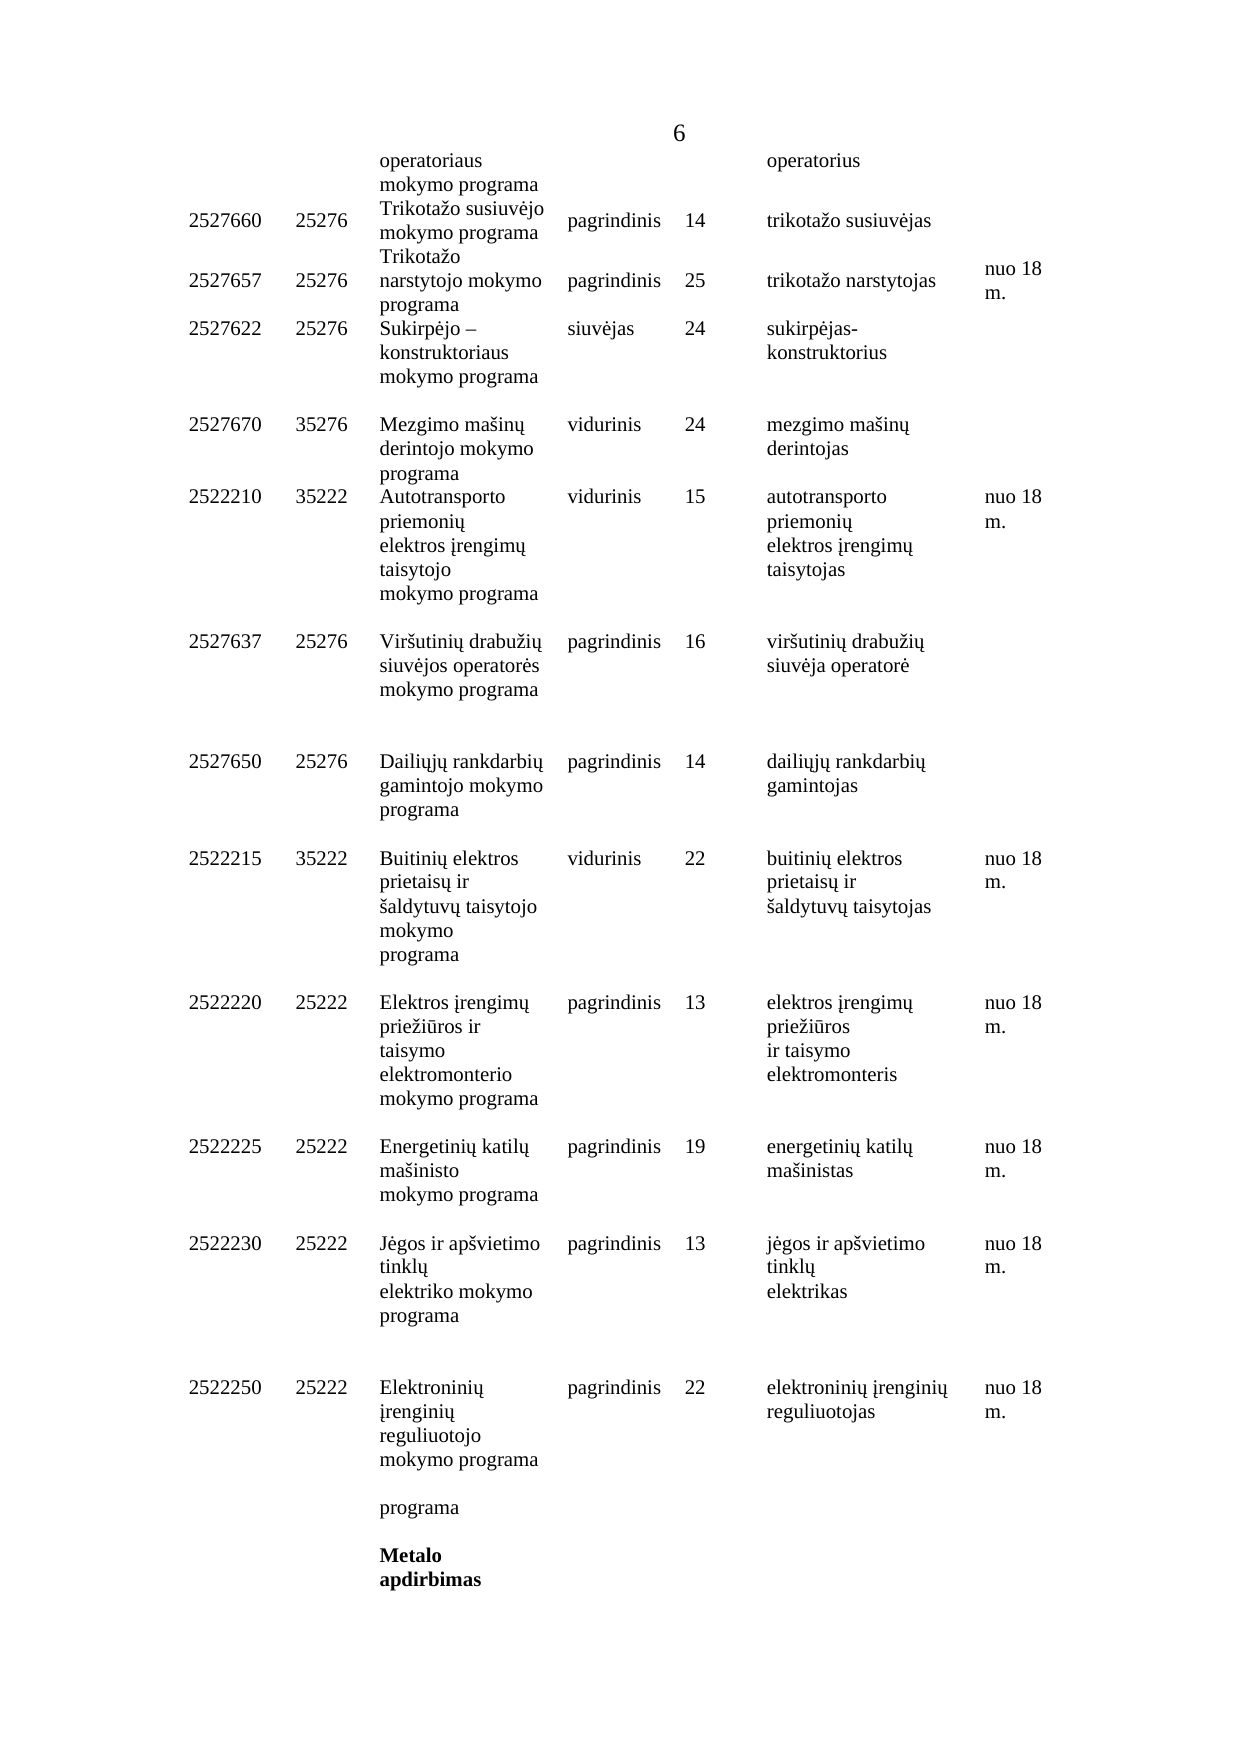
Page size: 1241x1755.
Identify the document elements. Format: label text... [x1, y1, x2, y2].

table_cell [1185, 1279, 1204, 1327]
table_cell [1076, 894, 1176, 942]
table_cell [284, 388, 368, 412]
table_cell 2522250 [177, 1375, 284, 1471]
table_cell [556, 581, 673, 605]
table_cell [1176, 966, 1185, 990]
table_cell [1185, 966, 1204, 990]
table_cell [1185, 749, 1204, 821]
table_cell [284, 894, 368, 942]
table_cell [673, 1351, 755, 1375]
table_cell [1076, 1519, 1176, 1543]
table_cell [1185, 533, 1204, 581]
table_cell [1176, 581, 1185, 605]
table_cell [177, 1206, 284, 1230]
table_cell Elektros įrengimų priežiūros ir [368, 990, 556, 1038]
table_cell [556, 1327, 673, 1351]
table_cell 14 [673, 749, 755, 821]
table_cell [177, 894, 284, 942]
table_cell [284, 725, 368, 749]
table_cell [368, 966, 556, 990]
table_cell [1076, 1543, 1176, 1591]
table_cell [368, 1351, 556, 1375]
table_cell Energetinių katilų mašinisto [368, 1134, 556, 1182]
table_cell [368, 725, 556, 749]
table_cell siuvėjas [556, 316, 673, 388]
table_cell [973, 1206, 1076, 1230]
table_cell [973, 629, 1076, 701]
table_cell [673, 1327, 755, 1351]
table_cell [1185, 605, 1204, 629]
table_cell 2522215 [177, 845, 284, 893]
table_cell autotransporto priemonių elektros įrengimų taisytojas [755, 485, 973, 581]
table_cell vidurinis [556, 845, 673, 893]
table_cell [973, 316, 1076, 388]
table_cell Autotransporto priemonių [368, 485, 556, 533]
table_cell [177, 1543, 284, 1591]
table_cell [177, 581, 284, 605]
table_cell [1176, 1375, 1185, 1471]
table_cell [1176, 1182, 1185, 1206]
table_cell 14 [673, 196, 755, 244]
table_cell [1076, 749, 1176, 821]
table_cell [673, 1543, 755, 1591]
table_cell 25276 [284, 196, 368, 244]
table_cell 2527660 [177, 196, 284, 244]
table_cell [973, 412, 1076, 484]
table_cell [556, 1086, 673, 1110]
table_cell [556, 1471, 673, 1495]
table_cell 2527657 [177, 244, 284, 316]
table_cell [755, 1110, 973, 1134]
table_cell [284, 1543, 368, 1591]
table_cell [1185, 485, 1204, 533]
table_cell [177, 388, 284, 412]
table_cell [1076, 701, 1176, 725]
table_cell pagrindinis [556, 1375, 673, 1471]
table_cell [1076, 485, 1176, 533]
table_cell Metalo apdirbimas [368, 1543, 556, 1591]
table_cell [368, 1471, 556, 1495]
table_cell [1076, 821, 1176, 845]
table_cell [284, 821, 368, 845]
table_cell mokymo programa [368, 1182, 556, 1206]
table_cell [177, 1327, 284, 1351]
table_cell [673, 1086, 755, 1110]
table_cell [368, 821, 556, 845]
table_cell Mezgimo mašinų derintojo mokymo programa [368, 412, 556, 484]
table_cell 25222 [284, 1230, 368, 1278]
table_cell [1176, 1279, 1185, 1327]
table_cell [673, 1471, 755, 1495]
table_cell [556, 1519, 673, 1543]
table_cell [673, 533, 755, 581]
table_cell [673, 1038, 755, 1086]
table_cell [556, 1182, 673, 1206]
table_cell [284, 966, 368, 990]
table_cell programa [368, 942, 556, 966]
table_cell [1185, 1134, 1204, 1182]
table_cell [556, 821, 673, 845]
table_cell 13 [673, 1230, 755, 1278]
table_cell 16 [673, 629, 755, 701]
table_cell [1185, 845, 1204, 893]
table_cell [973, 148, 1076, 196]
table_cell [1176, 412, 1185, 484]
table_cell 24 [673, 412, 755, 484]
table_cell [973, 821, 1076, 845]
table_cell pagrindinis [556, 196, 673, 244]
table_cell [973, 1327, 1076, 1351]
table_cell [1176, 1543, 1185, 1591]
table_cell [673, 966, 755, 990]
table_cell [1185, 701, 1204, 725]
table_cell 22 [673, 1375, 755, 1471]
table_cell [1076, 1038, 1176, 1086]
table_cell [556, 533, 673, 581]
table_cell [1076, 1495, 1176, 1519]
table_cell nuo 18 m. [973, 485, 1076, 533]
table_cell [177, 605, 284, 629]
table_cell [177, 725, 284, 749]
table_cell [177, 701, 284, 725]
table_cell [673, 148, 755, 196]
table_cell pagrindinis [556, 629, 673, 701]
table_cell [1176, 845, 1185, 893]
table_cell [755, 1182, 973, 1206]
table_cell [177, 966, 284, 990]
table_cell [1185, 581, 1204, 605]
table_cell Dailiųjų rankdarbių gamintojo mokymo programa [368, 749, 556, 821]
table_cell [973, 581, 1076, 605]
table_cell [177, 1086, 284, 1110]
table_cell [1076, 845, 1176, 893]
table_cell [1185, 1375, 1204, 1471]
table_cell 22 [673, 845, 755, 893]
table_cell [755, 1543, 973, 1591]
table_cell [1076, 388, 1176, 412]
table_cell [755, 388, 973, 412]
table_cell [1176, 1206, 1185, 1230]
table_cell [284, 148, 368, 196]
table_cell [284, 1519, 368, 1543]
table_cell [673, 1519, 755, 1543]
table_cell [1076, 1206, 1176, 1230]
table_cell [755, 821, 973, 845]
table_cell 25276 [284, 749, 368, 821]
table_cell [1076, 966, 1176, 990]
table_cell [1076, 1327, 1176, 1351]
table_cell [1176, 1351, 1185, 1375]
table_cell [1176, 244, 1185, 316]
table_cell [673, 725, 755, 749]
table_cell [1185, 1086, 1204, 1110]
table_cell [284, 1182, 368, 1206]
table_cell [284, 1110, 368, 1134]
table_cell sukirpėjas-konstruktorius [755, 316, 973, 388]
table_cell [284, 942, 368, 966]
table_cell [284, 1086, 368, 1110]
table_cell 25222 [284, 1134, 368, 1182]
table_cell energetinių katilų mašinistas [755, 1134, 973, 1182]
table_cell [1076, 990, 1176, 1038]
table_cell [673, 1495, 755, 1519]
table_cell Elektroninių įrenginių reguliuotojo mokymo programa [368, 1375, 556, 1471]
table_cell [556, 942, 673, 966]
table_cell elektros įrengimų taisytojo [368, 533, 556, 581]
table_cell [673, 821, 755, 845]
table_cell [1076, 412, 1176, 484]
table_cell [1076, 581, 1176, 605]
table_cell [284, 533, 368, 581]
table_cell [1076, 1134, 1176, 1182]
table_cell [556, 725, 673, 749]
table_cell [755, 966, 973, 990]
table_cell 2527670 [177, 412, 284, 484]
table_cell [284, 1206, 368, 1230]
table_cell [368, 1327, 556, 1351]
table_cell [1185, 990, 1204, 1038]
table_cell [1185, 725, 1204, 749]
table_cell [1176, 990, 1185, 1038]
table_cell [1176, 485, 1185, 533]
table_cell [1185, 629, 1204, 701]
table_cell [673, 1206, 755, 1230]
table_cell [177, 1495, 284, 1519]
table_cell buitinių elektros prietaisų ir šaldytuvų taisytojas [755, 845, 973, 942]
table_cell 2522230 [177, 1230, 284, 1278]
table_cell [1076, 196, 1176, 244]
table_cell [1076, 148, 1176, 196]
table_cell [973, 1519, 1076, 1543]
table_cell 2527622 [177, 316, 284, 388]
table_cell [1185, 196, 1204, 244]
table_cell [1185, 1327, 1204, 1351]
table_cell [368, 605, 556, 629]
table_cell vidurinis [556, 485, 673, 533]
table_cell [673, 1182, 755, 1206]
table_cell nuo 18 m. [973, 1134, 1076, 1182]
table_cell [973, 533, 1076, 581]
table_cell [1076, 316, 1176, 388]
table_cell mokymo programa [368, 581, 556, 605]
table_cell [1076, 244, 1176, 316]
table_cell [755, 725, 973, 749]
table_cell [973, 1471, 1076, 1495]
table_cell elektroninių įrenginių reguliuotojas [755, 1375, 973, 1495]
table_cell [973, 196, 1076, 244]
table_cell [284, 1327, 368, 1351]
table_cell nuo 18 m. [973, 1375, 1076, 1471]
table_cell [755, 1206, 973, 1230]
table_cell 25222 [284, 1375, 368, 1471]
table_cell [177, 1182, 284, 1206]
table_cell [973, 1351, 1076, 1375]
table_cell [177, 942, 284, 966]
table_cell [673, 894, 755, 942]
table_cell [1076, 1351, 1176, 1375]
table_cell 2522210 [177, 485, 284, 533]
table_cell [177, 1038, 284, 1086]
table_cell elektros įrengimų priežiūros ir taisymo elektromonteris [755, 990, 973, 1086]
table_cell [284, 605, 368, 629]
table_cell [1185, 1182, 1204, 1206]
table_cell operatoriaus mokymo programa [368, 148, 556, 196]
table_cell [284, 1038, 368, 1086]
table_cell [973, 725, 1076, 749]
table_cell [284, 1351, 368, 1375]
table_cell vidurinis [556, 412, 673, 484]
table_cell [556, 1038, 673, 1086]
table_cell [1176, 316, 1185, 388]
table_cell [1176, 821, 1185, 845]
table_cell [755, 701, 973, 725]
table_cell [1076, 1086, 1176, 1110]
table_cell [1176, 701, 1185, 725]
table_cell 15 [673, 485, 755, 533]
table_cell elektriko mokymo programa [368, 1279, 556, 1327]
table_cell [1176, 1495, 1185, 1519]
table_cell programa [368, 1495, 556, 1519]
table_cell [284, 1471, 368, 1495]
table_cell [1076, 1182, 1176, 1206]
table_cell [1185, 1206, 1204, 1230]
table_cell [755, 1495, 973, 1519]
table_cell Viršutinių drabužių siuvėjos operatorės mokymo programa [368, 629, 556, 701]
table_cell [556, 701, 673, 725]
table_cell [1185, 412, 1204, 484]
table_cell [1176, 1110, 1185, 1134]
table_cell taisymo elektromonterio [368, 1038, 556, 1086]
table_cell [1185, 244, 1204, 316]
table_cell pagrindinis [556, 990, 673, 1038]
table_cell [755, 605, 973, 629]
table_cell trikotažo narstytojas [755, 244, 973, 316]
table_cell 25222 [284, 990, 368, 1038]
table_cell [755, 581, 973, 605]
table_cell 35276 [284, 412, 368, 484]
table_cell 19 [673, 1134, 755, 1182]
table_cell [973, 966, 1076, 990]
table_cell [1185, 1543, 1204, 1591]
table_cell Trikotažo susiuvėjo mokymo programa [368, 196, 556, 244]
table_cell [368, 1519, 556, 1543]
table_cell [973, 1182, 1076, 1206]
table_cell [1076, 942, 1176, 966]
table_cell [1185, 148, 1204, 196]
table_cell nuo 18 m. [973, 990, 1076, 1038]
table_cell Jėgos ir apšvietimo tinklų [368, 1230, 556, 1278]
table_cell [1176, 1230, 1185, 1278]
table_cell 2522225 [177, 1134, 284, 1182]
table_cell [1176, 749, 1185, 821]
table_cell dailiųjų rankdarbių gamintojas [755, 749, 973, 821]
table_cell [755, 942, 973, 966]
table_cell [556, 966, 673, 990]
table_cell nuo 18 m. [973, 244, 1076, 316]
table_cell [673, 701, 755, 725]
table_cell [673, 1110, 755, 1134]
table_cell mokymo programa [368, 1086, 556, 1110]
table_cell Buitinių elektros prietaisų ir [368, 845, 556, 893]
table_cell [1176, 1519, 1185, 1543]
table_cell [1185, 821, 1204, 845]
table_cell [1076, 1375, 1176, 1471]
table_cell 24 [673, 316, 755, 388]
table_cell 25276 [284, 629, 368, 701]
table_cell [368, 1206, 556, 1230]
table_cell [1185, 942, 1204, 966]
table_cell [973, 1086, 1076, 1110]
table_cell [177, 148, 284, 196]
table_cell [1176, 1086, 1185, 1110]
table_cell [1176, 605, 1185, 629]
table_cell [755, 1519, 973, 1543]
table_cell [973, 1110, 1076, 1134]
table_cell 25276 [284, 244, 368, 316]
table_cell [1176, 1471, 1185, 1495]
table_cell [673, 605, 755, 629]
table_cell viršutinių drabužių siuvėja operatorė [755, 629, 973, 701]
table_cell [1185, 1495, 1204, 1519]
table_cell 35222 [284, 845, 368, 893]
table_cell [177, 1471, 284, 1495]
table_cell [368, 1110, 556, 1134]
table_cell 25276 [284, 316, 368, 388]
table_cell [973, 894, 1076, 942]
table_cell 25 [673, 244, 755, 316]
table_cell [1185, 1471, 1204, 1495]
table_cell [673, 388, 755, 412]
table_cell [556, 148, 673, 196]
table_cell [755, 1086, 973, 1110]
table_cell [1185, 1519, 1204, 1543]
table_cell [556, 388, 673, 412]
table_cell pagrindinis [556, 749, 673, 821]
table_cell [284, 581, 368, 605]
table_cell [973, 1495, 1076, 1519]
table_cell [1176, 148, 1185, 196]
table_cell Sukirpėjo – konstruktoriaus mokymo programa [368, 316, 556, 388]
table_cell [284, 1495, 368, 1519]
table_cell trikotažo susiuvėjas [755, 196, 973, 244]
table_cell šaldytuvų taisytojo mokymo [368, 894, 556, 942]
table_cell [556, 1543, 673, 1591]
table_cell 35222 [284, 485, 368, 533]
table_cell [973, 1543, 1076, 1591]
table_cell [755, 1351, 973, 1375]
table_cell [177, 821, 284, 845]
table_cell [177, 1110, 284, 1134]
table_cell [556, 1206, 673, 1230]
table_cell [1176, 1038, 1185, 1086]
table_cell [556, 894, 673, 942]
table_cell [368, 701, 556, 725]
table_cell [1176, 894, 1185, 942]
table_cell pagrindinis [556, 244, 673, 316]
table_cell [973, 605, 1076, 629]
table_cell [673, 942, 755, 966]
table_cell operatorius [755, 148, 973, 196]
table_cell [973, 942, 1076, 966]
table_cell [556, 1495, 673, 1519]
table_cell [556, 1351, 673, 1375]
table_cell [973, 1279, 1076, 1327]
table_cell [368, 388, 556, 412]
table_cell [1185, 1230, 1204, 1278]
table_cell [1176, 1327, 1185, 1351]
table_cell [1076, 1279, 1176, 1327]
table_cell [1185, 1110, 1204, 1134]
table_cell [1185, 1351, 1204, 1375]
table_cell [1076, 1110, 1176, 1134]
table_cell [556, 605, 673, 629]
table_cell pagrindinis [556, 1134, 673, 1182]
table_cell [1176, 533, 1185, 581]
table_cell nuo 18 m. [973, 845, 1076, 893]
table_cell [1076, 1471, 1176, 1495]
table_cell [1185, 388, 1204, 412]
table_cell [973, 701, 1076, 725]
table_cell [1076, 605, 1176, 629]
table_cell [177, 1279, 284, 1327]
table_cell [1185, 894, 1204, 942]
table_cell 2527650 [177, 749, 284, 821]
table_cell [1185, 316, 1204, 388]
table_cell [1176, 196, 1185, 244]
table_cell [177, 1519, 284, 1543]
table_cell [673, 1279, 755, 1327]
table_cell [973, 388, 1076, 412]
table_cell 2522220 [177, 990, 284, 1038]
table_cell [284, 1279, 368, 1327]
table_cell [973, 749, 1076, 821]
table_cell [1176, 1134, 1185, 1182]
table_cell [284, 701, 368, 725]
table_cell [1076, 629, 1176, 701]
table_cell [1176, 942, 1185, 966]
table_cell [673, 581, 755, 605]
table_cell [1076, 725, 1176, 749]
table_cell [973, 1038, 1076, 1086]
table_cell [1076, 533, 1176, 581]
table_cell [755, 1327, 973, 1351]
table_cell pagrindinis [556, 1230, 673, 1278]
table_cell [1185, 1038, 1204, 1086]
table_cell [177, 1351, 284, 1375]
table_cell [1176, 629, 1185, 701]
table_cell [1076, 1230, 1176, 1278]
table_cell 2527637 [177, 629, 284, 701]
table_cell mezgimo mašinų derintojas [755, 412, 973, 484]
table_cell [1176, 388, 1185, 412]
table_cell [1176, 725, 1185, 749]
table_cell [177, 533, 284, 581]
table_cell [556, 1279, 673, 1327]
table_cell Trikotažo narstytojo mokymo programa [368, 244, 556, 316]
table_cell jėgos ir apšvietimo tinklų elektrikas [755, 1230, 973, 1327]
table_cell nuo 18 m. [973, 1230, 1076, 1278]
table_cell [556, 1110, 673, 1134]
table_cell 13 [673, 990, 755, 1038]
